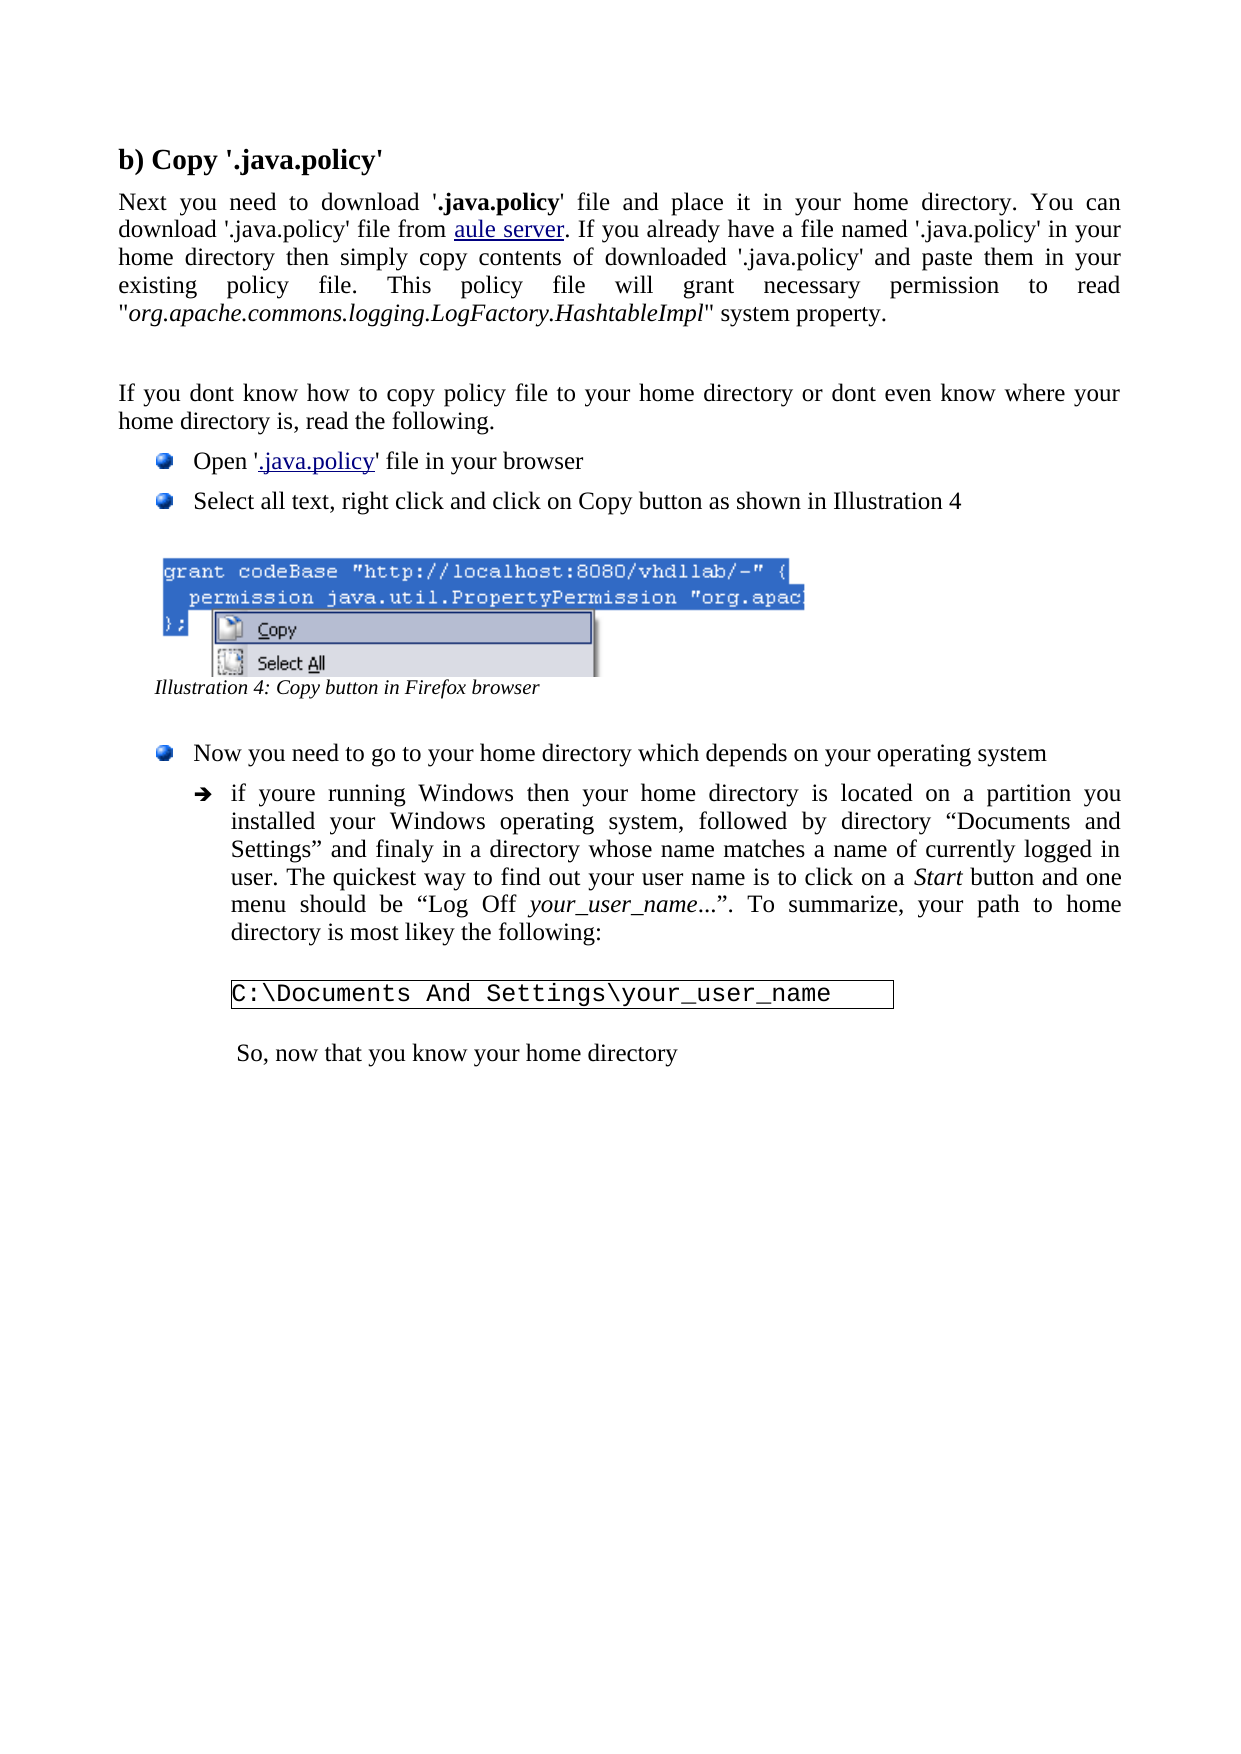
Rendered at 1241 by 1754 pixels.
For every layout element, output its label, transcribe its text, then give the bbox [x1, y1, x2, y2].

subtitle b) Copy '.java.policy' [118, 143, 1122, 175]
list Now you need to go to your home directory which depends on your operating system [156, 739, 1122, 767]
list Select all text, right click and click on Copy button as shown in Illustration 4 [156, 487, 1122, 515]
picture [156, 453, 173, 469]
picture [156, 745, 173, 761]
list Open '.java.policy' file in your browser [156, 447, 1122, 475]
text So, now that you know your home directory [236, 1039, 1122, 1066]
text Next you need to download '.java.policy' file and place it in your home directory. You can download '.java.policy' file from aule server. If you already have a file named '.java.policy' in your home directory then simply copy contents of downloaded '.java.policy' and paste them in your existing policy file. This policy file will grant necessary permission to read "org.apache.commons.logging.LogFactory.HashtableImpl" system property. [118, 188, 1122, 326]
text Illustration 4: Copy button in Firefox browser [154, 677, 804, 699]
picture [156, 493, 173, 509]
list if youre running Windows then your home directory is located on a partition you installed your Windows operating system, followed by directory “Documents and Settings” and finaly in a directory whose name matches a name of currently logged in user. The quickest way to find out your user name is to click on a Start button and one menu should be “Log Off your_user_name...”. To summarize, your path to home directory is most likey the following: [193, 779, 1122, 946]
text If you dont know how to copy policy file to your home directory or dont even know where your home directory is, read the following. [118, 379, 1122, 434]
